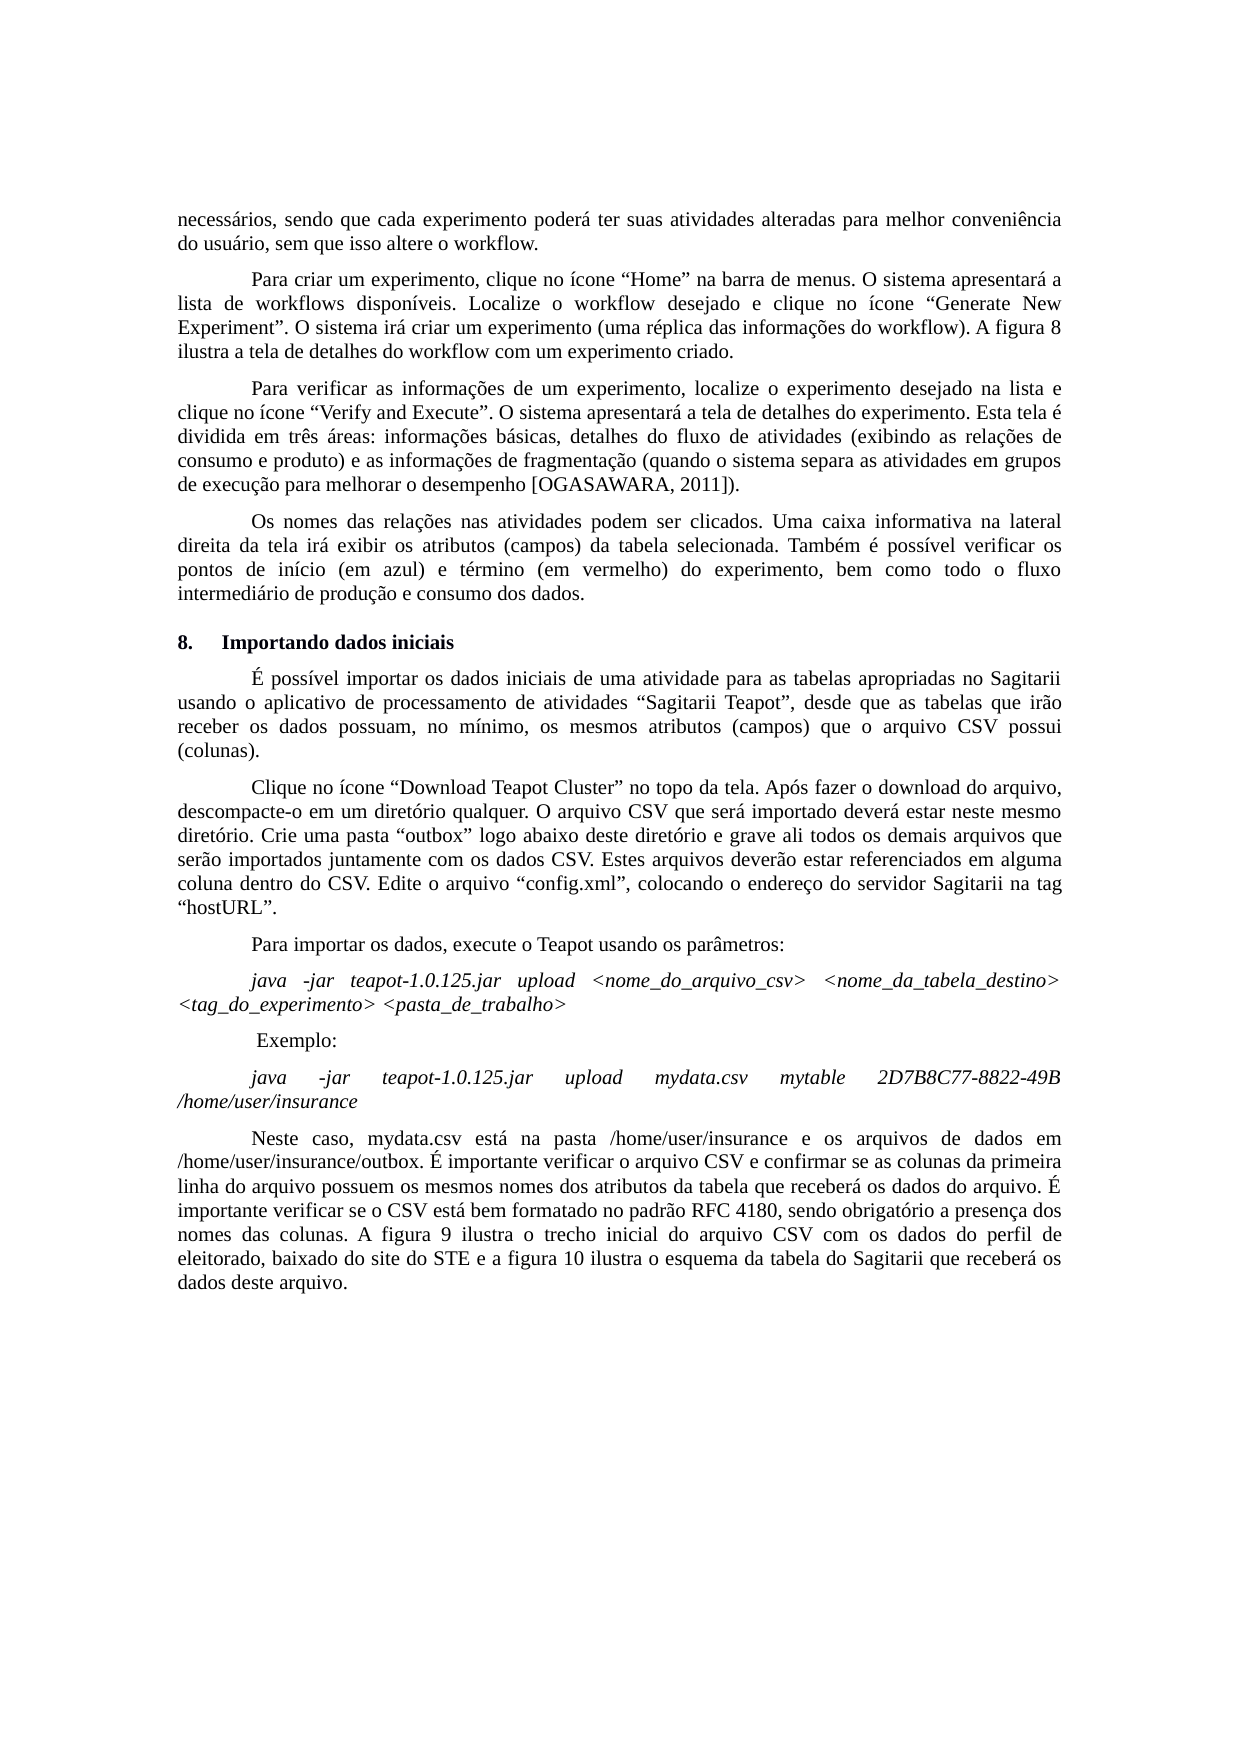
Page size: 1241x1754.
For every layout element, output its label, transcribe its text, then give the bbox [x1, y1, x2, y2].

text Para importar os dados, execute o Teapot usando os parâmetros: [177, 931, 1063, 956]
text Exemplo: [177, 1028, 1063, 1052]
title Importando dados iniciais [177, 629, 1063, 654]
text Para verificar as informações de um experimento, localize o experimento desejado na lista e clique no ícone “Verify and Execute”. O sistema apresentará a tela de detalhes do experimento. Esta tela é dividida em três áreas: informações básicas, detalhes do fluxo de atividades (exibindo as relações de consumo e produto) e as informações de fragmentação (quando o sistema separa as atividades em grupos de execução para melhorar o desempenho [OGASAWARA, 2011]). [177, 376, 1063, 496]
text java -jar teapot-1.0.125.jar upload mydata.csv mytable 2D7B8C77-8822-49B /home/user/insurance [177, 1065, 1063, 1113]
text Para criar um experimento, clique no ícone “Home” na barra de menus. O sistema apresentará a lista de workflows disponíveis. Localize o workflow desejado e clique no ícone “Generate New Experiment”. O sistema irá criar um experimento (uma réplica das informações do workflow). A figura 8 ilustra a tela de detalhes do workflow com um experimento criado. [177, 267, 1063, 363]
text Clique no ícone “Download Teapot Cluster” no topo da tela. Após fazer o download do arquivo, descompacte-o em um diretório qualquer. O arquivo CSV que será importado deverá estar neste mesmo diretório. Crie uma pasta “outbox” logo abaixo deste diretório e grave ali todos os demais arquivos que serão importados juntamente com os dados CSV. Estes arquivos deverão estar referenciados em alguma coluna dentro do CSV. Edite o arquivo “config.xml”, colocando o endereço do servidor Sagitarii na tag “hostURL”. [177, 775, 1063, 919]
text Neste caso, mydata.csv está na pasta /home/user/insurance e os arquivos de dados em /home/user/insurance/outbox. É importante verificar o arquivo CSV e confirmar se as colunas da primeira linha do arquivo possuem os mesmos nomes dos atributos da tabela que receberá os dados do arquivo. É importante verificar se o CSV está bem formatado no padrão RFC 4180, sendo obrigatório a presença dos nomes das colunas. A figura 9 ilustra o trecho inicial do arquivo CSV com os dados do perfil de eleitorado, baixado do site do STE e a figura 10 ilustra o esquema da tabela do Sagitarii que receberá os dados deste arquivo. [177, 1125, 1063, 1294]
text java -jar teapot-1.0.125.jar upload <nome_do_arquivo_csv> <nome_da_tabela_destino> <tag_do_experimento> <pasta_de_trabalho> [177, 968, 1063, 1016]
text É possível importar os dados iniciais de uma atividade para as tabelas apropriadas no Sagitarii usando o aplicativo de processamento de atividades “Sagitarii Teapot”, desde que as tabelas que irão receber os dados possuam, no mínimo, os mesmos atributos (campos) que o arquivo CSV possui (colunas). [177, 666, 1063, 762]
text necessários, sendo que cada experimento poderá ter suas atividades alteradas para melhor conveniência do usuário, sem que isso altere o workflow. [177, 207, 1063, 255]
text Os nomes das relações nas atividades podem ser clicados. Uma caixa informativa na lateral direita da tela irá exibir os atributos (campos) da tabela selecionada. Também é possível verificar os pontos de início (em azul) e término (em vermelho) do experimento, bem como todo o fluxo intermediário de produção e consumo dos dados. [177, 508, 1063, 605]
